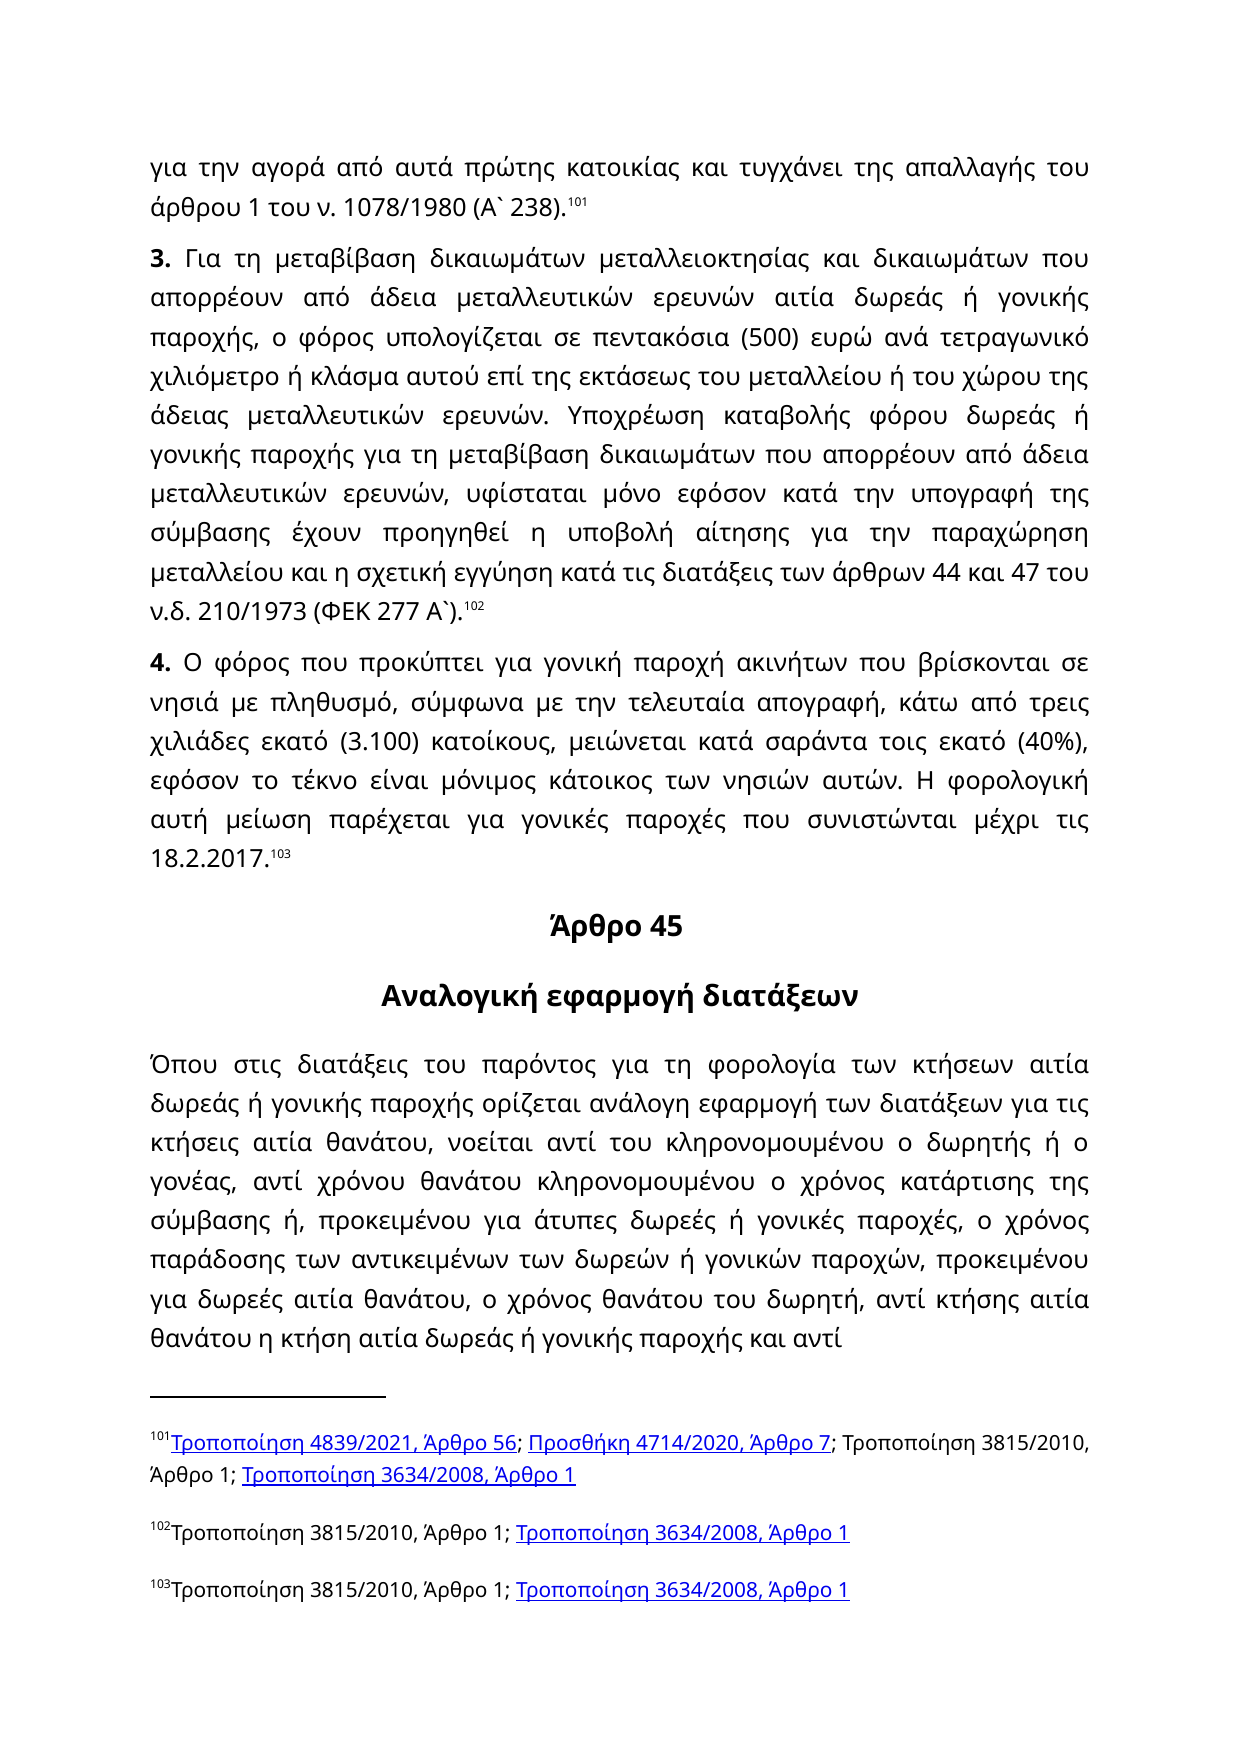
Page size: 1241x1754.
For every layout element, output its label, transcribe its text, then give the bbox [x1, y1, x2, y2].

text για την αγορά από αυτά πρώτης κατοικίας και τυγχάνει της απαλλαγής του άρθρου 1 του ν. 1078/1980 (Α` 238). [150, 150, 1090, 223]
text Τροποποίηση 3815/2010, Άρθρο 1; Τροποποίηση 3634/2008, Άρθρο 1 [150, 1518, 1090, 1546]
text Όπου στις διατάξεις του παρόντος για τη φορολογία των κτήσεων αιτία δωρεάς ή γονικής παροχής ορίζεται ανάλογη εφαρμογή των διατάξεων για τις κτήσεις αιτία θανάτου, νοείται αντί του κληρονομουμένου ο δωρητής ή ο γονέας, αντί χρόνου θανάτου κληρονομουμένου ο χρόνος κατάρτισης της σύμβασης ή, προκειμένου για άτυπες δωρεές ή γονικές παροχές, ο χρόνος παράδοσης των αντικειμένων των δωρεών ή γονικών παροχών, προκειμένου για δωρεές αιτία θανάτου, ο χρόνος θανάτου του δωρητή, αντί κτήσης αιτία θανάτου η κτήση αιτία δωρεάς ή γονικής παροχής και αντί [150, 1046, 1090, 1354]
subtitle Αναλογική εφαρμογή διατάξεων [150, 976, 1090, 1015]
text Τροποποίηση 3815/2010, Άρθρο 1; Τροποποίηση 3634/2008, Άρθρο 1 [150, 1576, 1090, 1604]
subtitle Άρθρο 45 [150, 905, 1090, 945]
text 4. Ο φόρος που προκύπτει για γονική παροχή ακινήτων που βρίσκονται σε νησιά με πληθυσμό, σύμφωνα με την τελευταία απογραφή, κάτω από τρεις χιλιάδες εκατό (3.100) κατοίκους, μειώνεται κατά σαράντα τοις εκατό (40%), εφόσον το τέκνο είναι μόνιμος κάτοικος των νησιών αυτών. Η φορολογική αυτή μείωση παρέχεται για γονικές παροχές που συνιστώνται μέχρι τις 18.2.2017. [150, 645, 1090, 875]
text 3. Για τη μεταβίβαση δικαιωμάτων μεταλλειοκτησίας και δικαιωμάτων που απορρέουν από άδεια μεταλλευτικών ερευνών αιτία δωρεάς ή γονικής παροχής, ο φόρος υπολογίζεται σε πεντακόσια (500) ευρώ ανά τετραγωνικό χιλιόμετρο ή κλάσμα αυτού επί της εκτάσεως του μεταλλείου ή του χώρου της άδειας μεταλλευτικών ερευνών. Υποχρέωση καταβολής φόρου δωρεάς ή γονικής παροχής για τη μεταβίβαση δικαιωμάτων που απορρέουν από άδεια μεταλλευτικών ερευνών, υφίσταται μόνο εφόσον κατά την υπογραφή της σύμβασης έχουν προηγηθεί η υποβολή αίτησης για την παραχώρηση μεταλλείου και η σχετική εγγύηση κατά τις διατάξεις των άρθρων 44 και 47 του ν.δ. 210/1973 (ΦΕΚ 277 Α`). [150, 241, 1090, 627]
text Τροποποίηση 4839/2021, Άρθρο 56; Προσθήκη 4714/2020, Άρθρο 7; Τροποποίηση 3815/2010, Άρθρο 1; Τροποποίηση 3634/2008, Άρθρο 1 [150, 1428, 1090, 1489]
